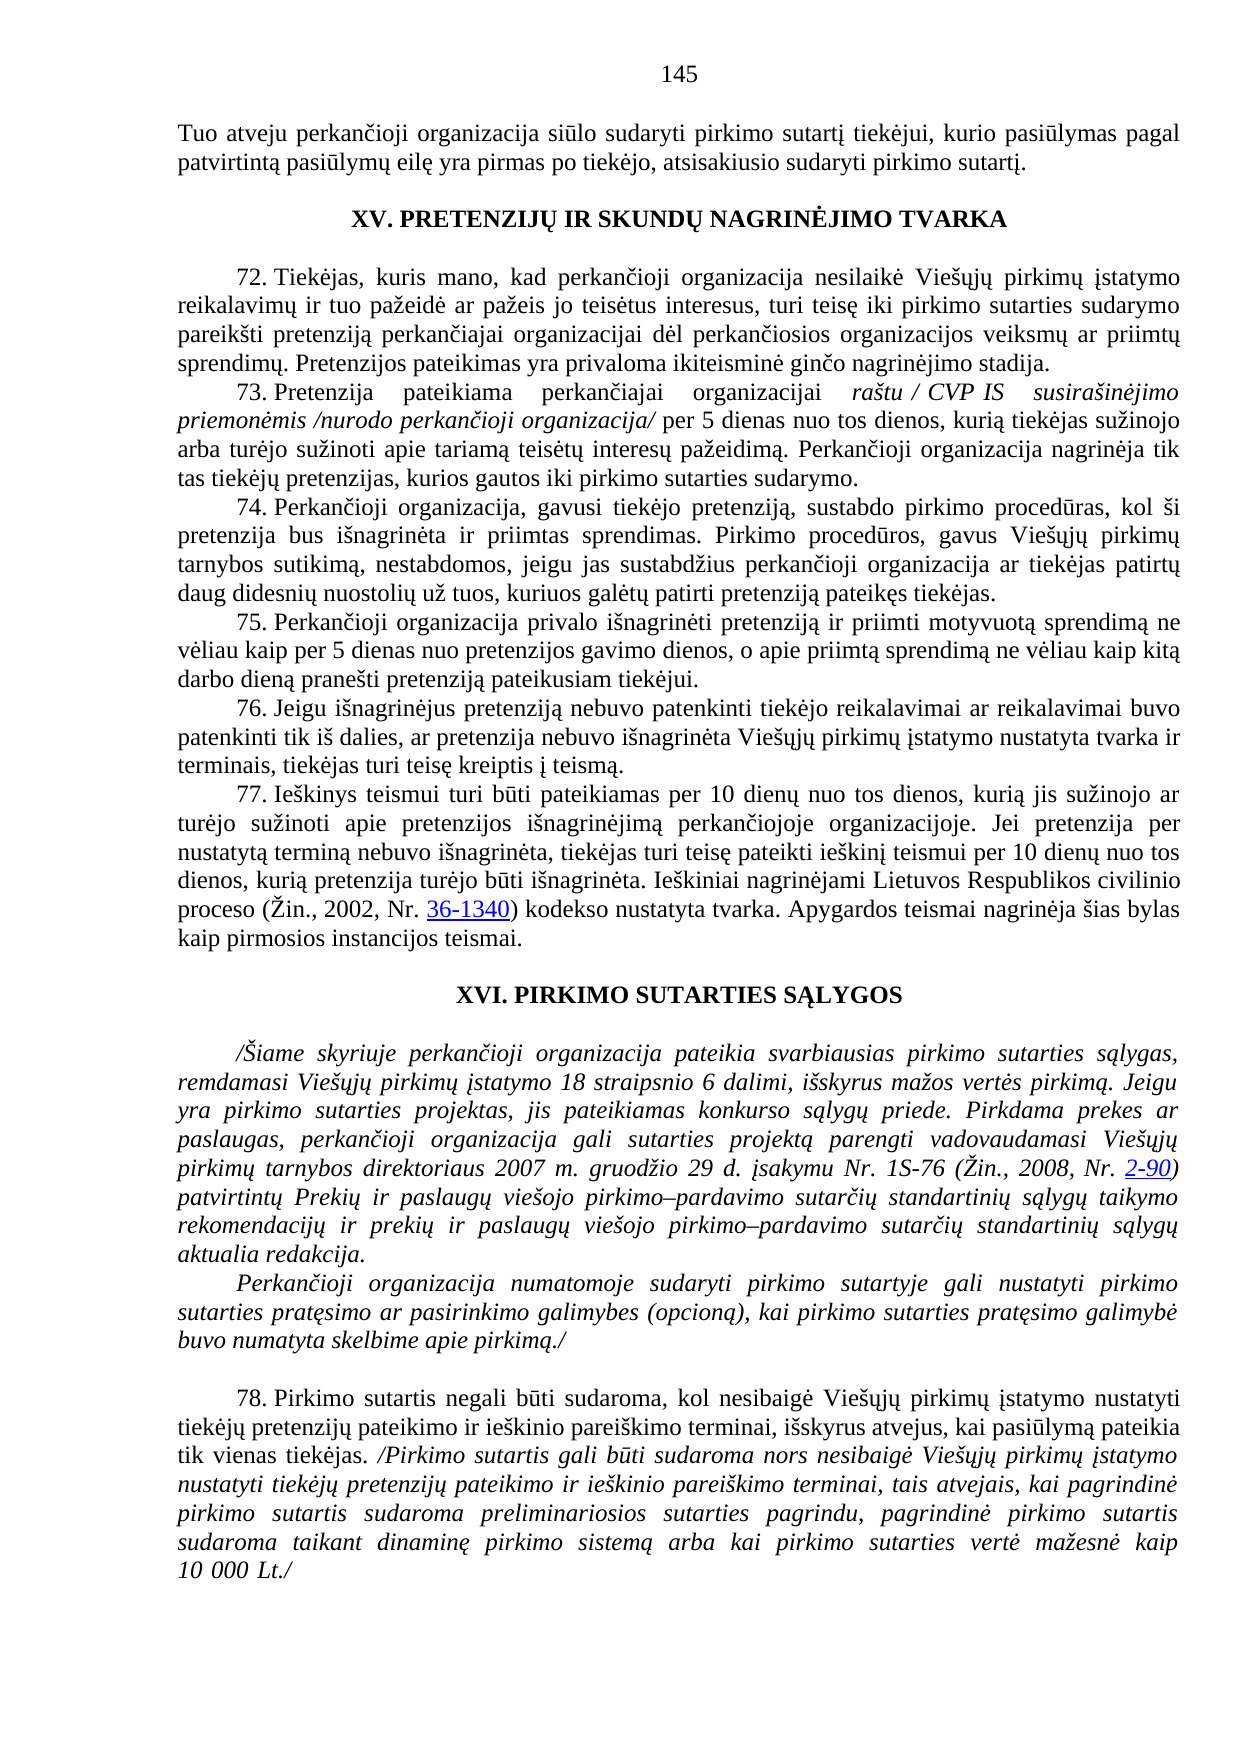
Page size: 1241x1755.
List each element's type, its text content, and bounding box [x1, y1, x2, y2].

text Tuo atveju perkančioji organizacija siūlo sudaryti pirkimo sutartį tiekėjui, kurio pasiūlymas pagal patvirtintą pasiūlymų eilę yra pirmas po tiekėjo, atsisakiusio sudaryti pirkimo sutartį. [177, 118, 1181, 176]
text Perkančioji organizacija numatomoje sudaryti pirkimo sutartyje gali nustatyti pirkimo sutarties pratęsimo ar pasirinkimo galimybes (opcioną), kai pirkimo sutarties pratęsimo galimybė buvo numatyta skelbime apie pirkimą./ [177, 1268, 1181, 1354]
text XVI. PIRKIMO SUTARTIES SĄLYGOS [177, 981, 1181, 1009]
text 75. Perkančioji organizacija privalo išnagrinėti pretenziją ir priimti motyvuotą sprendimą ne vėliau kaip per 5 dienas nuo pretenzijos gavimo dienos, o apie priimtą sprendimą ne vėliau kaip kitą darbo dieną pranešti pretenziją pateikusiam tiekėjui. [177, 607, 1181, 693]
text 77. Ieškinys teismui turi būti pateikiamas per 10 dienų nuo tos dienos, kurią jis sužinojo ar turėjo sužinoti apie pretenzijos išnagrinėjimą perkančiojoje organizacijoje. Jei pretenzija per nustatytą terminą nebuvo išnagrinėta, tiekėjas turi teisę pateikti ieškinį teismui per 10 dienų nuo tos dienos, kurią pretenzija turėjo būti išnagrinėta. Ieškiniai nagrinėjami Lietuvos Respublikos civilinio proceso (Žin., 2002, Nr. 36-1340) kodekso nustatyta tvarka. Apygardos teismai nagrinėja šias bylas kaip pirmosios instancijos teismai. [177, 779, 1181, 952]
text 72. Tiekėjas, kuris mano, kad perkančioji organizacija nesilaikė Viešųjų pirkimų įstatymo reikalavimų ir tuo pažeidė ar pažeis jo teisėtus interesus, turi teisę iki pirkimo sutarties sudarymo pareikšti pretenziją perkančiajai organizacijai dėl perkančiosios organizacijos veiksmų ar priimtų sprendimų. Pretenzijos pateikimas yra privaloma ikiteisminė ginčo nagrinėjimo stadija. [177, 262, 1181, 377]
text 74. Perkančioji organizacija, gavusi tiekėjo pretenziją, sustabdo pirkimo procedūras, kol ši pretenzija bus išnagrinėta ir priimtas sprendimas. Pirkimo procedūros, gavus Viešųjų pirkimų tarnybos sutikimą, nestabdomos, jeigu jas sustabdžius perkančioji organizacija ar tiekėjas patirtų daug didesnių nuostolių už tuos, kuriuos galėtų patirti pretenziją pateikęs tiekėjas. [177, 492, 1181, 607]
text XV. PRETENZIJŲ IR SKUNDŲ NAGRINĖJIMO TVARKA [177, 204, 1181, 233]
text 78. Pirkimo sutartis negali būti sudaroma, kol nesibaigė Viešųjų pirkimų įstatymo nustatyti tiekėjų pretenzijų pateikimo ir ieškinio pareiškimo terminai, išskyrus atvejus, kai pasiūlymą pateikia tik vienas tiekėjas. /Pirkimo sutartis gali būti sudaroma nors nesibaigė Viešųjų pirkimų įstatymo nustatyti tiekėjų pretenzijų pateikimo ir ieškinio pareiškimo terminai, tais atvejais, kai pagrindinė pirkimo sutartis sudaroma preliminariosios sutarties pagrindu, pagrindinė pirkimo sutartis sudaroma taikant dinaminę pirkimo sistemą arba kai pirkimo sutarties vertė mažesnė kaip 10 000 Lt./ [177, 1383, 1181, 1584]
text 76. Jeigu išnagrinėjus pretenziją nebuvo patenkinti tiekėjo reikalavimai ar reikalavimai buvo patenkinti tik iš dalies, ar pretenzija nebuvo išnagrinėta Viešųjų pirkimų įstatymo nustatyta tvarka ir terminais, tiekėjas turi teisę kreiptis į teismą. [177, 693, 1181, 779]
text 73. Pretenzija pateikiama perkančiajai organizacijai raštu / CVP IS susirašinėjimo priemonėmis /nurodo perkančioji organizacija/ per 5 dienas nuo tos dienos, kurią tiekėjas sužinojo arba turėjo sužinoti apie tariamą teisėtų interesų pažeidimą. Perkančioji organizacija nagrinėja tik tas tiekėjų pretenzijas, kurios gautos iki pirkimo sutarties sudarymo. [177, 377, 1181, 492]
text /Šiame skyriuje perkančioji organizacija pateikia svarbiausias pirkimo sutarties sąlygas, remdamasi Viešųjų pirkimų įstatymo 18 straipsnio 6 dalimi, išskyrus mažos vertės pirkimą. Jeigu yra pirkimo sutarties projektas, jis pateikiamas konkurso sąlygų priede. Pirkdama prekes ar paslaugas, perkančioji organizacija gali sutarties projektą parengti vadovaudamasi Viešųjų pirkimų tarnybos direktoriaus 2007 m. gruodžio 29 d. įsakymu Nr. 1S-76 (Žin., 2008, Nr. 2-90) patvirtintų Prekių ir paslaugų viešojo pirkimo–pardavimo sutarčių standartinių sąlygų taikymo rekomendacijų ir prekių ir paslaugų viešojo pirkimo–pardavimo sutarčių standartinių sąlygų aktualia redakcija. [177, 1038, 1181, 1268]
